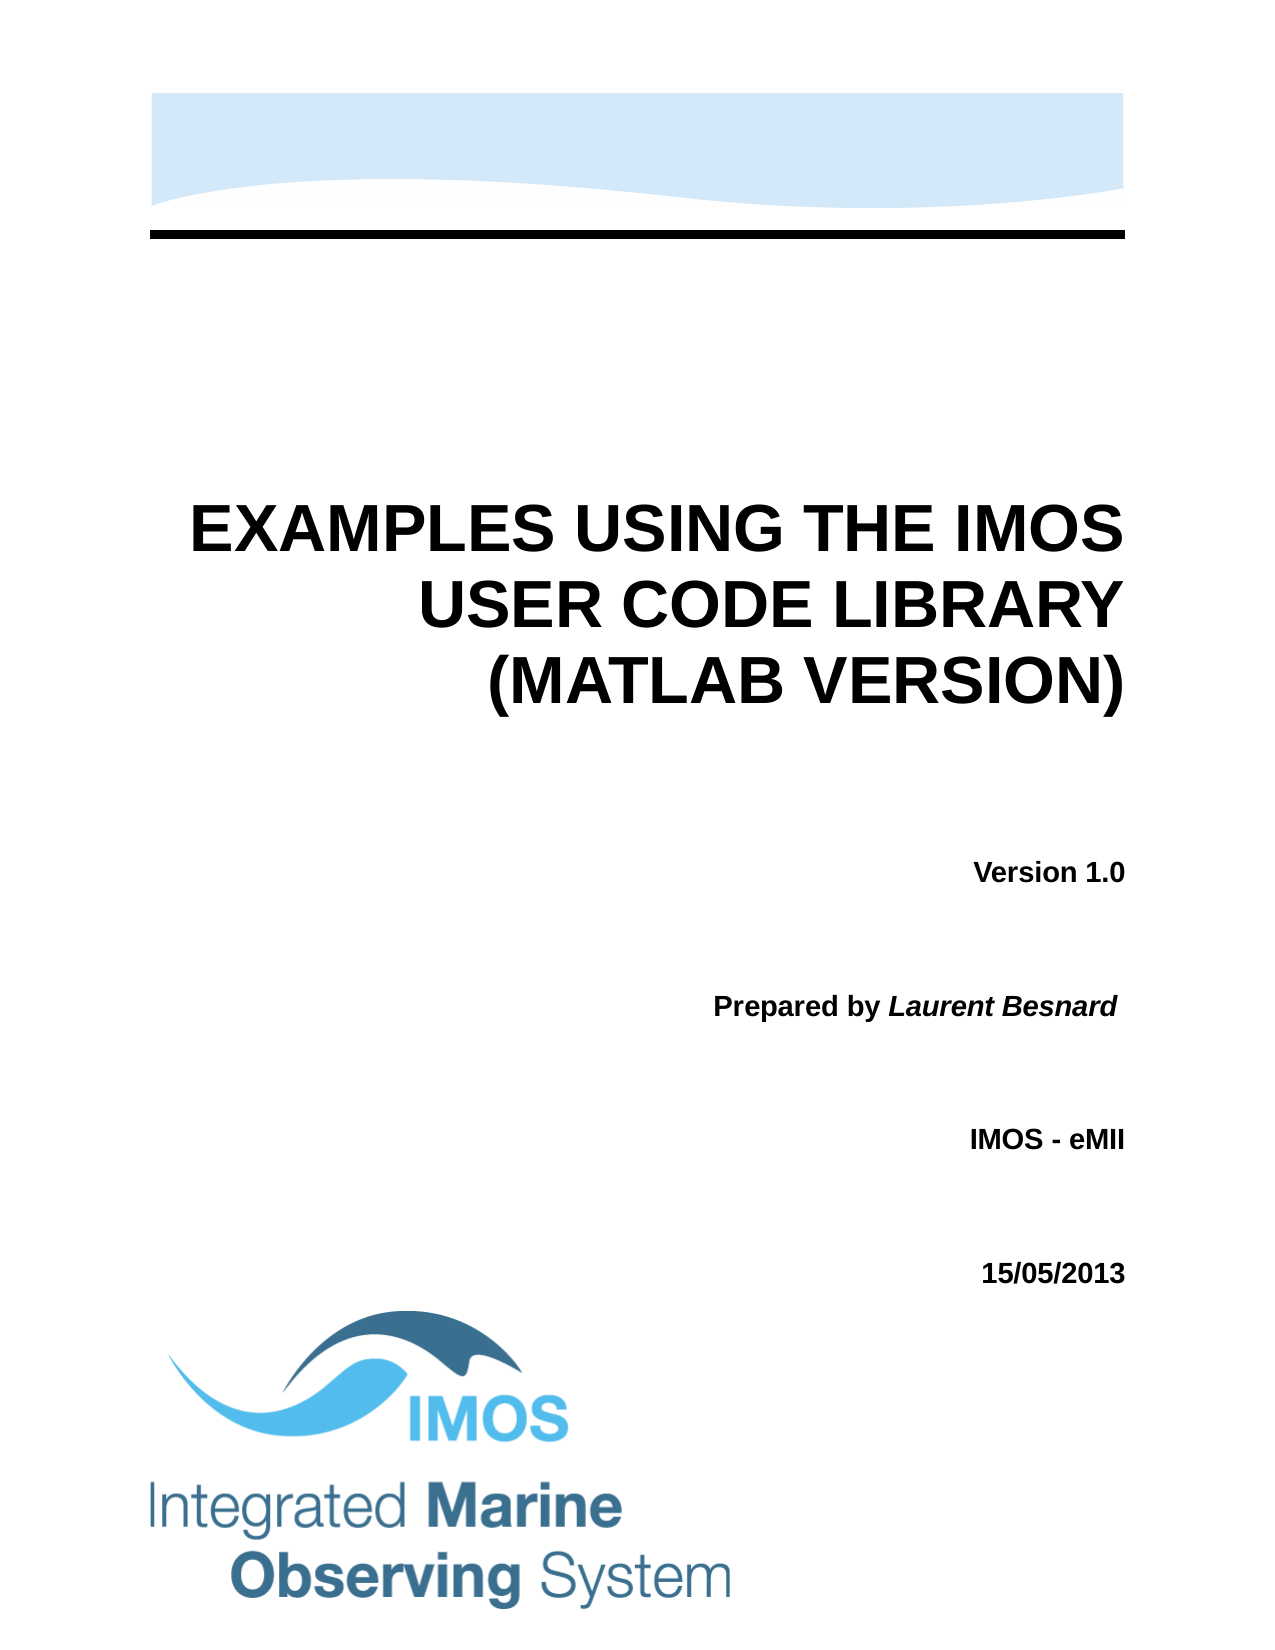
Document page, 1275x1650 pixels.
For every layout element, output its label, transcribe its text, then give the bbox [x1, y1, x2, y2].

text 15/05/2013 [150, 1256, 1125, 1289]
text IMOS - eMII [150, 1122, 1125, 1156]
picture [151, 93, 1124, 208]
text Version 1.0 [150, 855, 1125, 889]
subtitle EXAMPLES USING THE IMOS USER CODE LIBRARY (MATLAB VERSION) [150, 490, 1125, 718]
picture [150, 1311, 730, 1609]
text Prepared by Laurent Besnard [150, 989, 1125, 1022]
